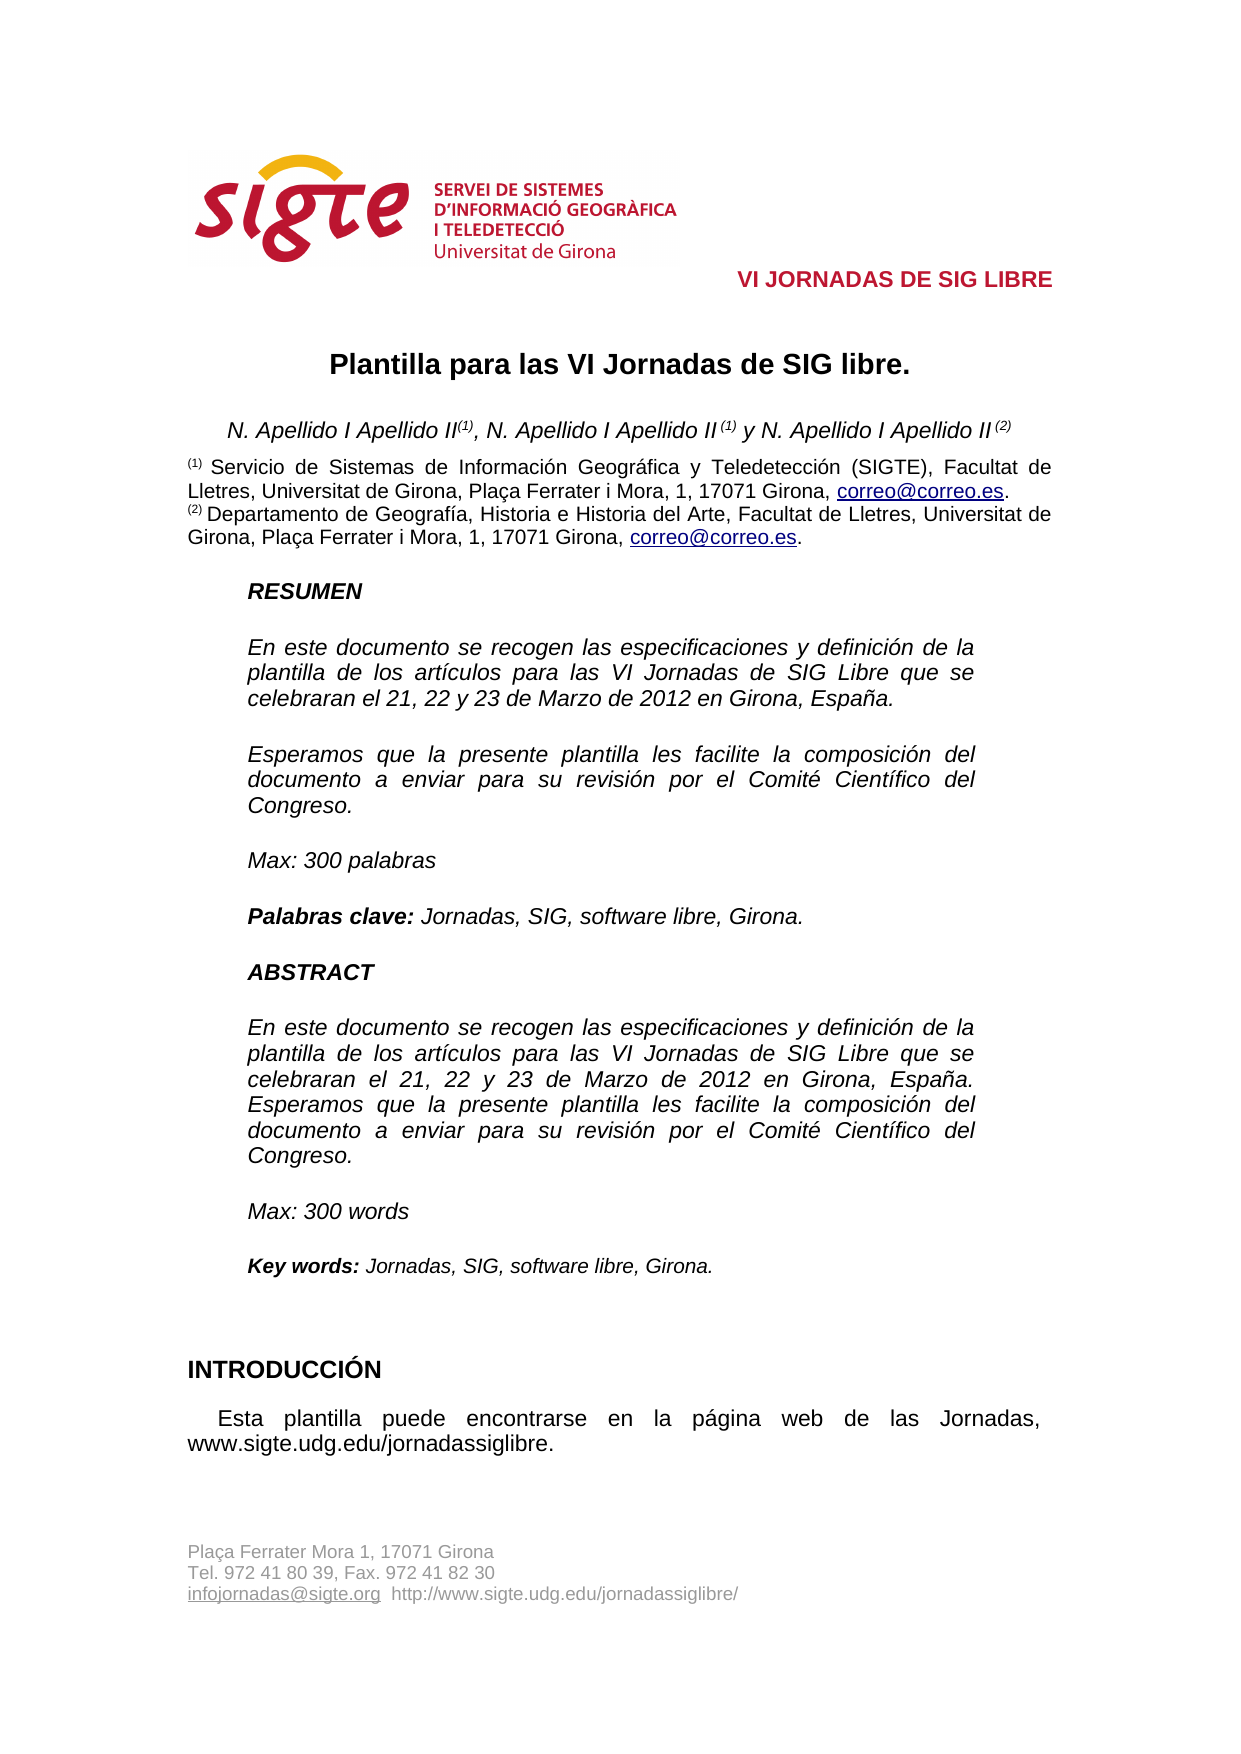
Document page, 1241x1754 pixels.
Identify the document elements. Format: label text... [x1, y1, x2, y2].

text ABSTRACT [247, 959, 978, 985]
text En este documento se recogen las especificaciones y definición de la plantilla de los artículos para las VI Jornadas de SIG Libre que se celebraran el 21, 22 y 23 de Marzo de 2012 en Girona, España. [247, 634, 978, 711]
text Esta plantilla puede encontrarse en la página web de las Jornadas, www.sigte.udg.edu/jornadassiglibre. [187, 1405, 1041, 1457]
subtitle Introducción [187, 1356, 1053, 1384]
text RESUMEN [247, 579, 978, 604]
text Key words: Jornadas, SIG, software libre, Girona. [247, 1254, 978, 1278]
text Max: 300 words [247, 1199, 978, 1224]
text Max: 300 palabras [247, 848, 978, 874]
picture [187, 150, 680, 267]
text En este documento se recogen las especificaciones y definición de la plantilla de los artículos para las VI Jornadas de SIG Libre que se celebraran el 21, 22 y 23 de Marzo de 2012 en Girona, España. Esperamos que la presente plantilla les facilite la composición del documento a enviar para su revisión por el Comité Científico del Congreso. [247, 1015, 978, 1169]
text (1) Servicio de Sistemas de Información Geográfica y Teledetección (SIGTE), Facultat de Lletres, Universitat de Girona, Plaça Ferrater i Mora, 1, 17071 Girona, correo@correo.es. [187, 456, 1053, 502]
text Palabras clave: Jornadas, SIG, software libre, Girona. [247, 904, 978, 929]
text (2) Departamento de Geografía, Historia e Historia del Arte, Facultat de Lletres, Universitat de Girona, Plaça Ferrater i Mora, 1, 17071 Girona, correo@correo.es. [187, 502, 1053, 549]
text Esperamos que la presente plantilla les facilite la composición del documento a enviar para su revisión por el Comité Científico del Congreso. [247, 741, 978, 818]
text N. Apellido I Apellido II(1), N. Apellido I Apellido II (1) y N. Apellido I Apellido II (2) [187, 418, 1053, 443]
title Plantilla para las VI Jornadas de SIG libre. [187, 348, 1053, 380]
